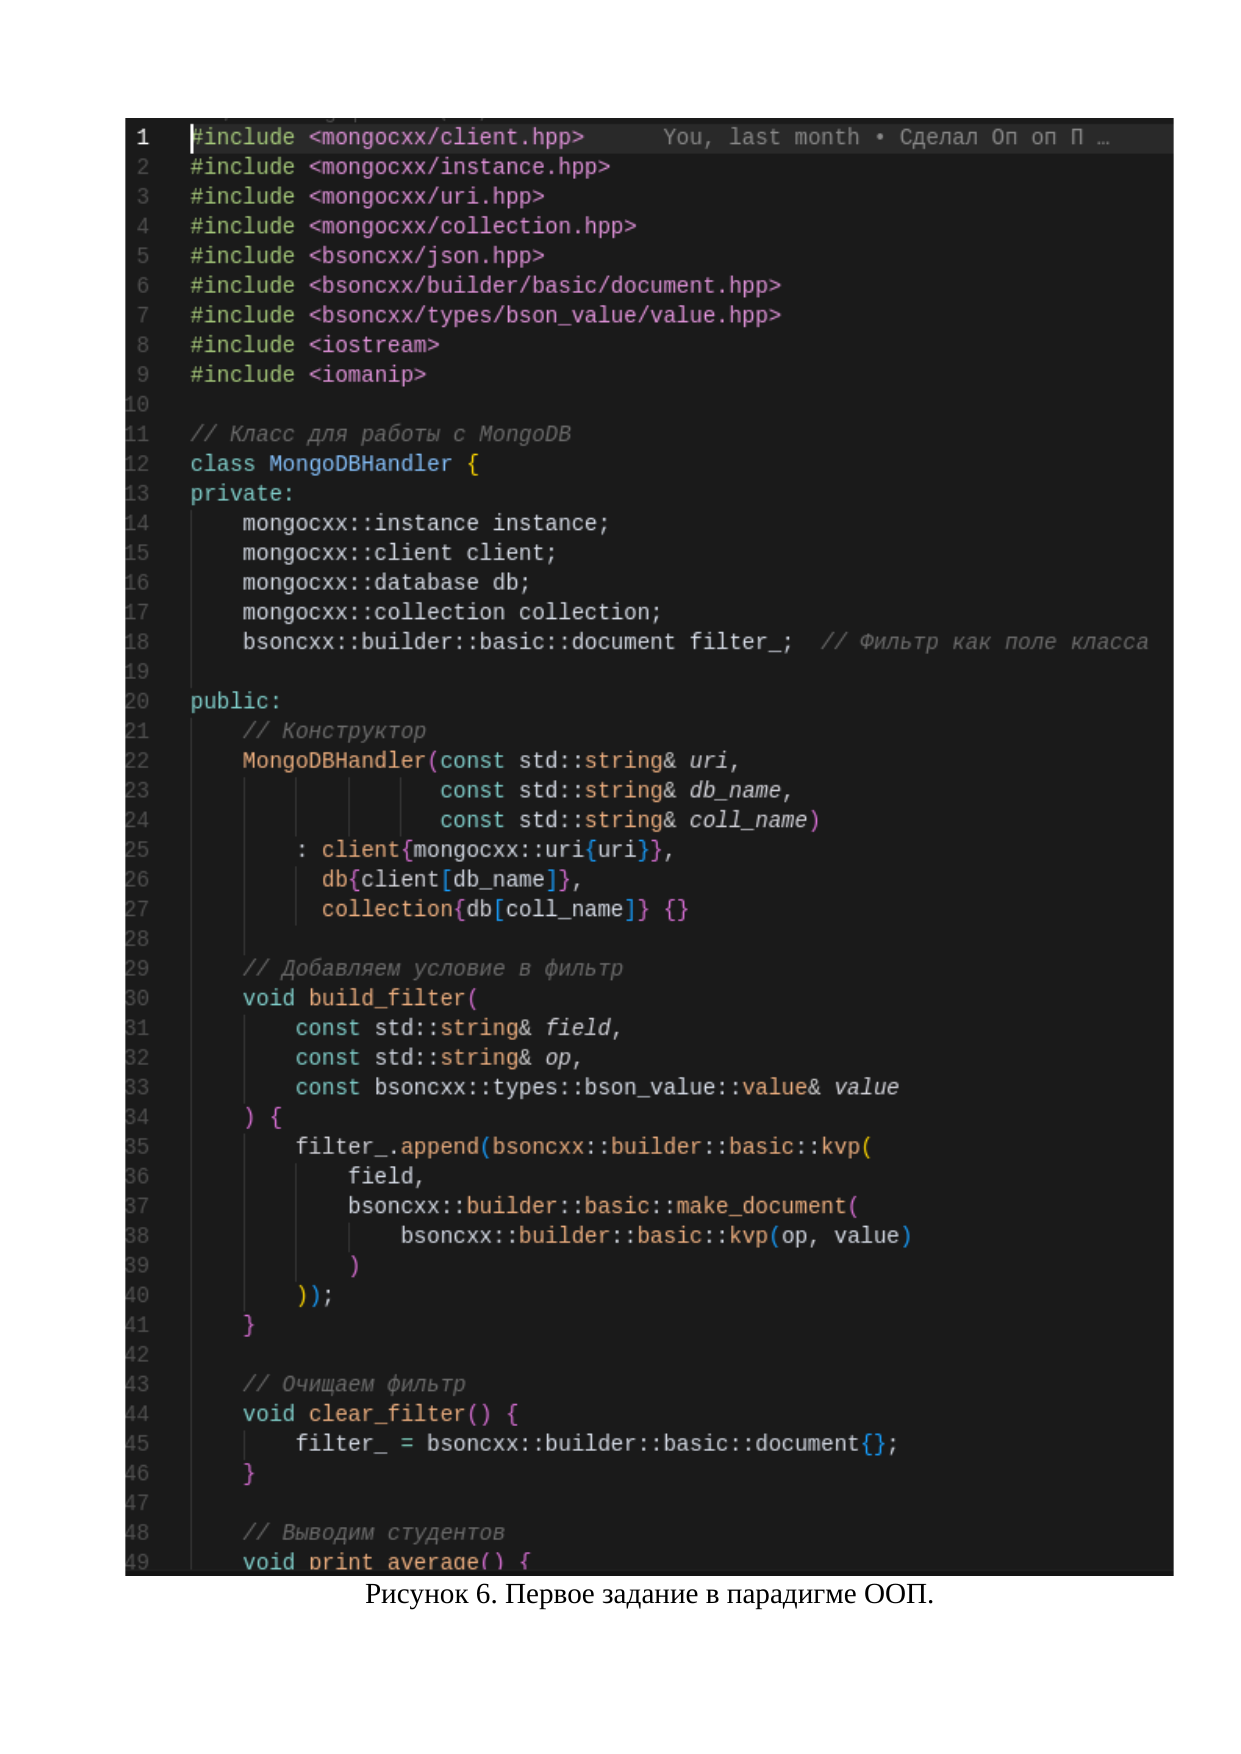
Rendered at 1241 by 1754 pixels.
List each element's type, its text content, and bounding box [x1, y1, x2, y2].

picture [125, 118, 1174, 1576]
text Рисунок 6. Первое задание в парадигме ООП. [118, 1576, 1181, 1609]
